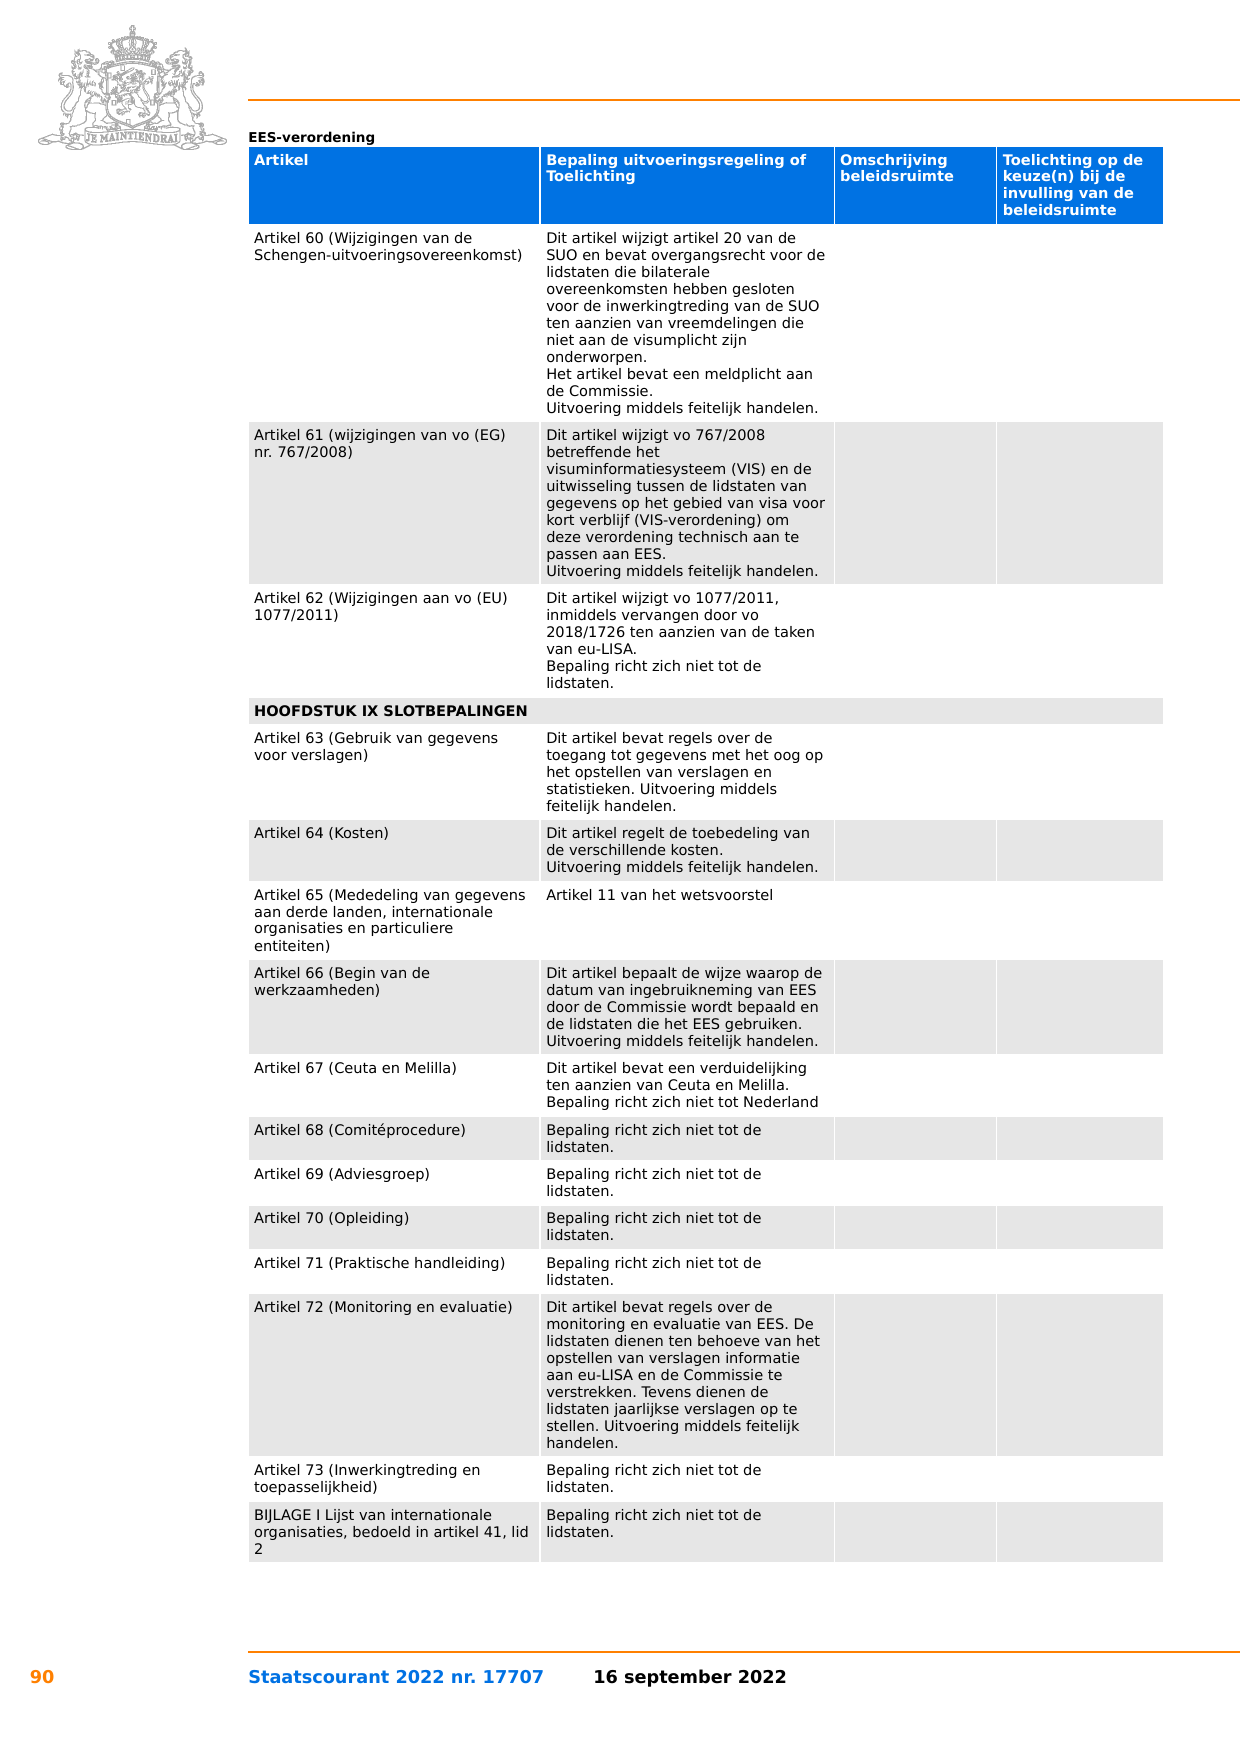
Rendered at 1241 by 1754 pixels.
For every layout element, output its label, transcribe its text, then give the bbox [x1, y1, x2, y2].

table_cell [835, 1117, 996, 1160]
table_cell [997, 1117, 1163, 1160]
table_cell Artikel 60 (Wijzigingen van de Schengen-uitvoeringsovereenkomst) [249, 225, 539, 421]
table_cell Dit artikel regelt de toebedeling van de verschillende kosten. Uitvoering middels feitelijk handelen. [541, 820, 834, 881]
table_cell [835, 1294, 996, 1456]
table_cell [997, 585, 1163, 697]
table_cell Toelichting op de keuze(n) bij de invulling van de beleidsruimte [997, 147, 1163, 224]
table_cell Artikel 67 (Ceuta en Melilla) [249, 1055, 539, 1116]
table_cell [997, 1055, 1163, 1116]
table_cell Artikel 68 (Comitéprocedure) [249, 1117, 539, 1160]
table_cell Dit artikel bevat een verduidelijking ten aanzien van Ceuta en Melilla. Bepaling richt zich niet tot Nederland [541, 1055, 834, 1116]
table_cell BIJLAGE I Lijst van internationale organisaties, bedoeld in artikel 41, lid 2 [249, 1502, 539, 1562]
table_cell [997, 820, 1163, 881]
table_cell Artikel 66 (Begin van de werkzaamheden) [249, 960, 539, 1054]
table_cell [835, 225, 996, 421]
table_cell [835, 422, 996, 584]
table_cell Bepaling richt zich niet tot de lidstaten. [541, 1206, 834, 1249]
table_cell [835, 585, 996, 697]
table_cell Artikel 64 (Kosten) [249, 820, 539, 881]
table_cell Artikel 70 (Opleiding) [249, 1206, 539, 1249]
table_cell Bepaling richt zich niet tot de lidstaten. [541, 1161, 834, 1204]
table_cell Dit artikel wijzigt artikel 20 van de SUO en bevat overgangsrecht voor de lidstaten die bilaterale overeenkomsten hebben gesloten voor de inwerkingtreding van de SUO ten aanzien van vreemdelingen die niet aan de visumplicht zijn onderworpen. Het artikel bevat een meldplicht aan de Commissie. Uitvoering middels feitelijk handelen. [541, 225, 834, 421]
table_cell Bepaling richt zich niet tot de lidstaten. [541, 1250, 834, 1293]
table_cell Artikel 65 (Mededeling van gegevens aan derde landen, internationale organisaties en particuliere entiteiten) [249, 882, 539, 959]
picture [38, 25, 227, 150]
table_cell Dit artikel bepaalt de wijze waarop de datum van ingebruikneming van EES door de Commissie wordt bepaald en de lidstaten die het EES gebruiken. Uitvoering middels feitelijk handelen. [541, 960, 834, 1054]
table_cell Artikel 73 (Inwerkingtreding en toepasselijkheid) [249, 1458, 539, 1501]
table_cell [835, 1250, 996, 1293]
table_cell Bepaling richt zich niet tot de lidstaten. [541, 1117, 834, 1160]
table_cell Artikel 71 (Praktische handleiding) [249, 1250, 539, 1293]
table_cell [997, 225, 1163, 421]
table_cell [835, 882, 996, 959]
table_cell [997, 1502, 1163, 1562]
table_header EES-verordening [248, 130, 1163, 146]
table_cell Bepaling richt zich niet tot de lidstaten. [541, 1502, 834, 1562]
table_cell Dit artikel bevat regels over de toegang tot gegevens met het oog op het opstellen van verslagen en statistieken. Uitvoering middels feitelijk handelen. [541, 725, 834, 819]
table_cell [835, 1055, 996, 1116]
table_cell [997, 1250, 1163, 1293]
table_cell [835, 1161, 996, 1204]
table_cell Artikel 69 (Adviesgroep) [249, 1161, 539, 1204]
table_cell [997, 1294, 1163, 1456]
table_cell Omschrijving beleidsruimte [835, 147, 996, 224]
table_cell [997, 422, 1163, 584]
table_cell Bepaling richt zich niet tot de lidstaten. [541, 1458, 834, 1501]
table_cell [997, 1206, 1163, 1249]
table_cell Artikel 63 (Gebruik van gegevens voor verslagen) [249, 725, 539, 819]
table_cell [835, 1502, 996, 1562]
table_cell HOOFDSTUK IX SLOTBEPALINGEN [249, 698, 1163, 724]
table_cell [997, 725, 1163, 819]
table_cell [835, 960, 996, 1054]
table_cell Bepaling uitvoeringsregeling of Toelichting [541, 147, 834, 224]
table_cell Dit artikel wijzigt vo 767/2008 betreffende het visuminformatiesysteem (VIS) en de uitwisseling tussen de lidstaten van gegevens op het gebied van visa voor kort verblijf (VIS-verordening) om deze verordening technisch aan te passen aan EES. Uitvoering middels feitelijk handelen. [541, 422, 834, 584]
table_cell [835, 1458, 996, 1501]
table_cell Artikel 62 (Wijzigingen aan vo (EU) 1077/2011) [249, 585, 539, 697]
table_cell [997, 1161, 1163, 1204]
table_cell Artikel [249, 147, 539, 224]
table_cell Dit artikel wijzigt vo 1077/2011, inmiddels vervangen door vo 2018/1726 ten aanzien van de taken van eu-LISA. Bepaling richt zich niet tot de lidstaten. [541, 585, 834, 697]
table_cell Artikel 72 (Monitoring en evaluatie) [249, 1294, 539, 1456]
table_cell [835, 1206, 996, 1249]
table_cell Artikel 61 (wijzigingen van vo (EG) nr. 767/2008) [249, 422, 539, 584]
table_cell [997, 882, 1163, 959]
table_cell [997, 1458, 1163, 1501]
table_cell [997, 960, 1163, 1054]
table_cell [835, 820, 996, 881]
table_cell [835, 725, 996, 819]
table_cell Artikel 11 van het wetsvoorstel [541, 882, 834, 959]
table_cell Dit artikel bevat regels over de monitoring en evaluatie van EES. De lidstaten dienen ten behoeve van het opstellen van verslagen informatie aan eu-LISA en de Commissie te verstrekken. Tevens dienen de lidstaten jaarlijkse verslagen op te stellen. Uitvoering middels feitelijk handelen. [541, 1294, 834, 1456]
